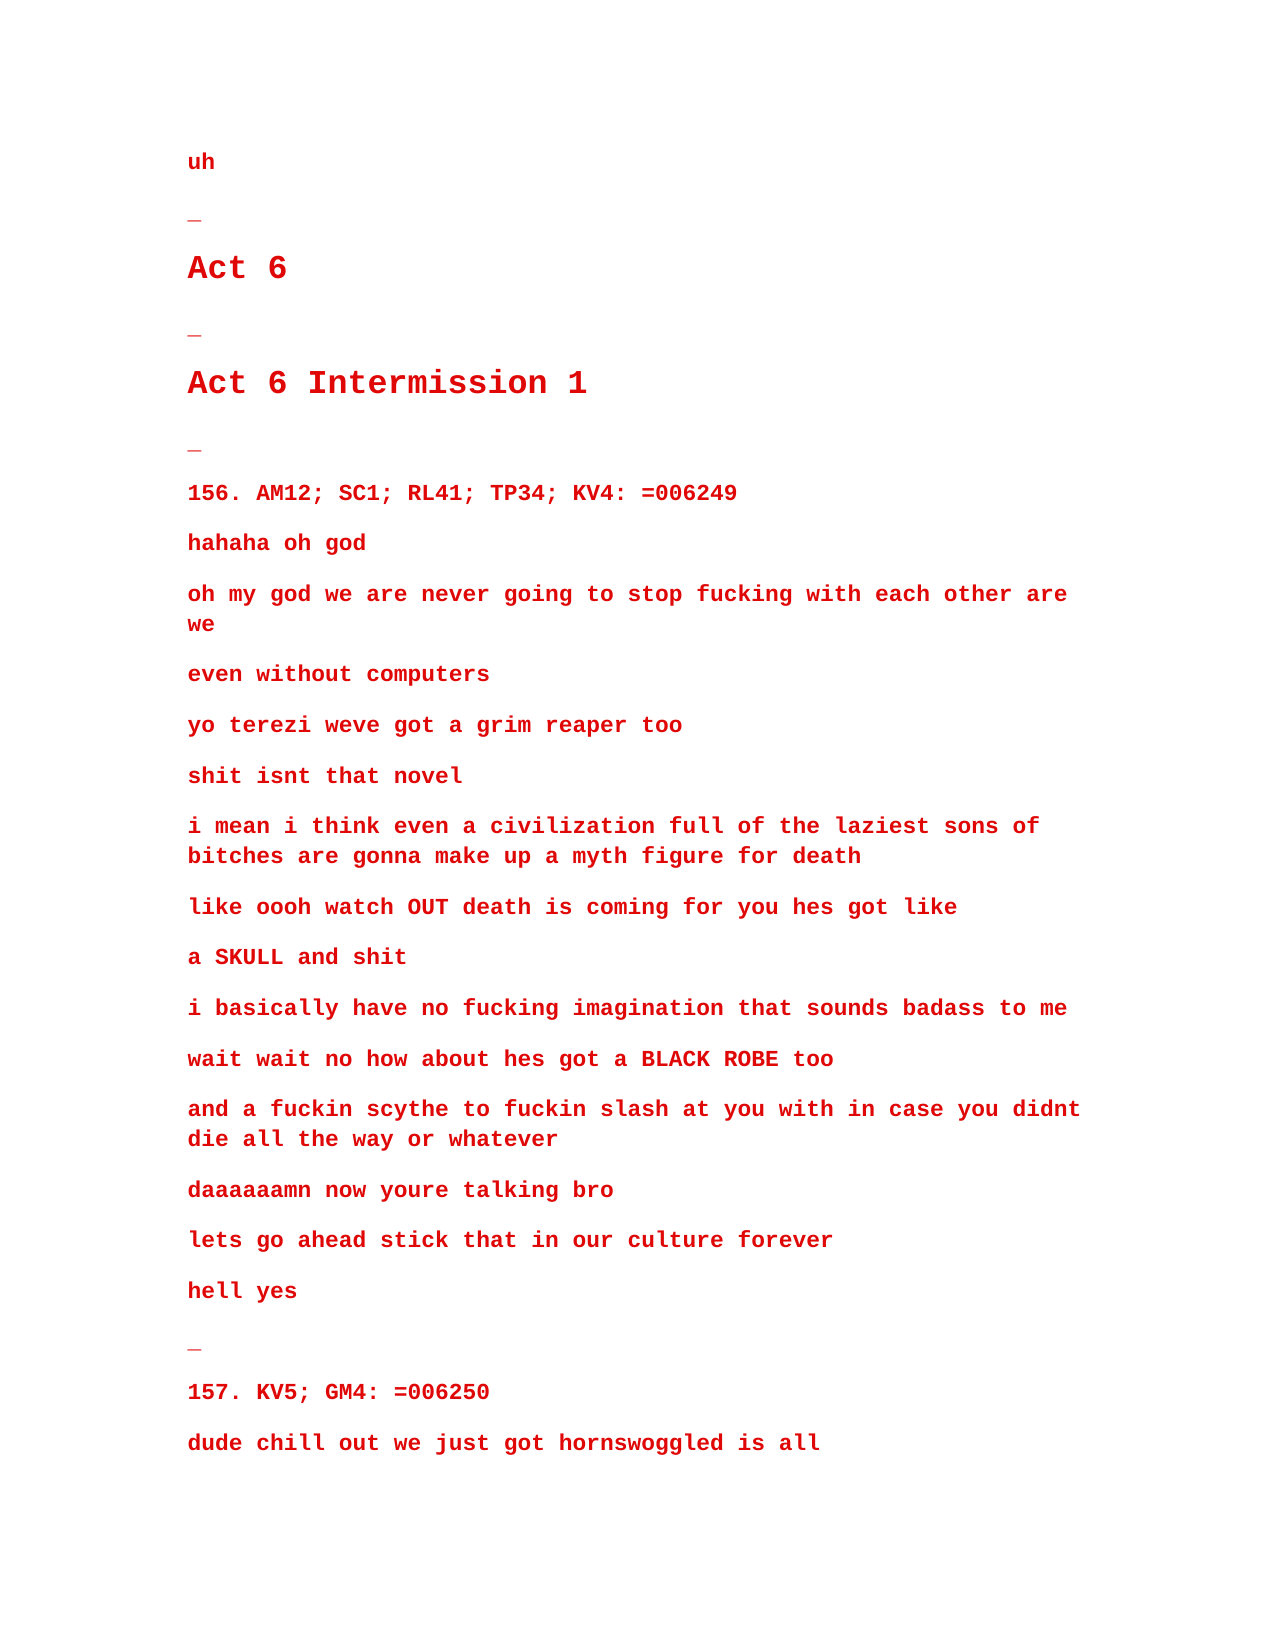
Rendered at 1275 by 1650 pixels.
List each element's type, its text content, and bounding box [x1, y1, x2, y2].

text and a fuckin scythe to fuckin slash at you with in case you didnt die all the way or whatever [187, 1097, 1087, 1153]
text Act 6 Intermission 1 [187, 366, 1087, 404]
text Act 6 [187, 251, 1087, 289]
text hell yes [187, 1279, 1087, 1305]
text _ [187, 316, 1087, 341]
text oh my god we are never going to stop fucking with each other are we [187, 582, 1087, 638]
text dude chill out we just got hornswoggled is all [187, 1431, 1087, 1457]
text even without computers [187, 663, 1087, 689]
text 156. AM12; SC1; RL41; TP34; KV4: =006249 [187, 481, 1087, 507]
text _ [187, 430, 1087, 456]
text lets go ahead stick that in our culture forever [187, 1228, 1087, 1254]
text a SKULL and shit [187, 946, 1087, 972]
text _ [187, 201, 1087, 227]
text shit isnt that novel [187, 764, 1087, 790]
text yo terezi weve got a grim reaper too [187, 713, 1087, 739]
text uh [187, 150, 1087, 176]
text hahaha oh god [187, 532, 1087, 558]
text _ [187, 1330, 1087, 1356]
text 157. KV5; GM4: =006250 [187, 1380, 1087, 1406]
text like oooh watch OUT death is coming for you hes got like [187, 895, 1087, 921]
text i mean i think even a civilization full of the laziest sons of bitches are gonna make up a myth figure for death [187, 814, 1087, 870]
text i basically have no fucking imagination that sounds badass to me [187, 996, 1087, 1022]
text wait wait no how about hes got a BLACK ROBE too [187, 1047, 1087, 1073]
text daaaaaamn now youre talking bro [187, 1178, 1087, 1204]
